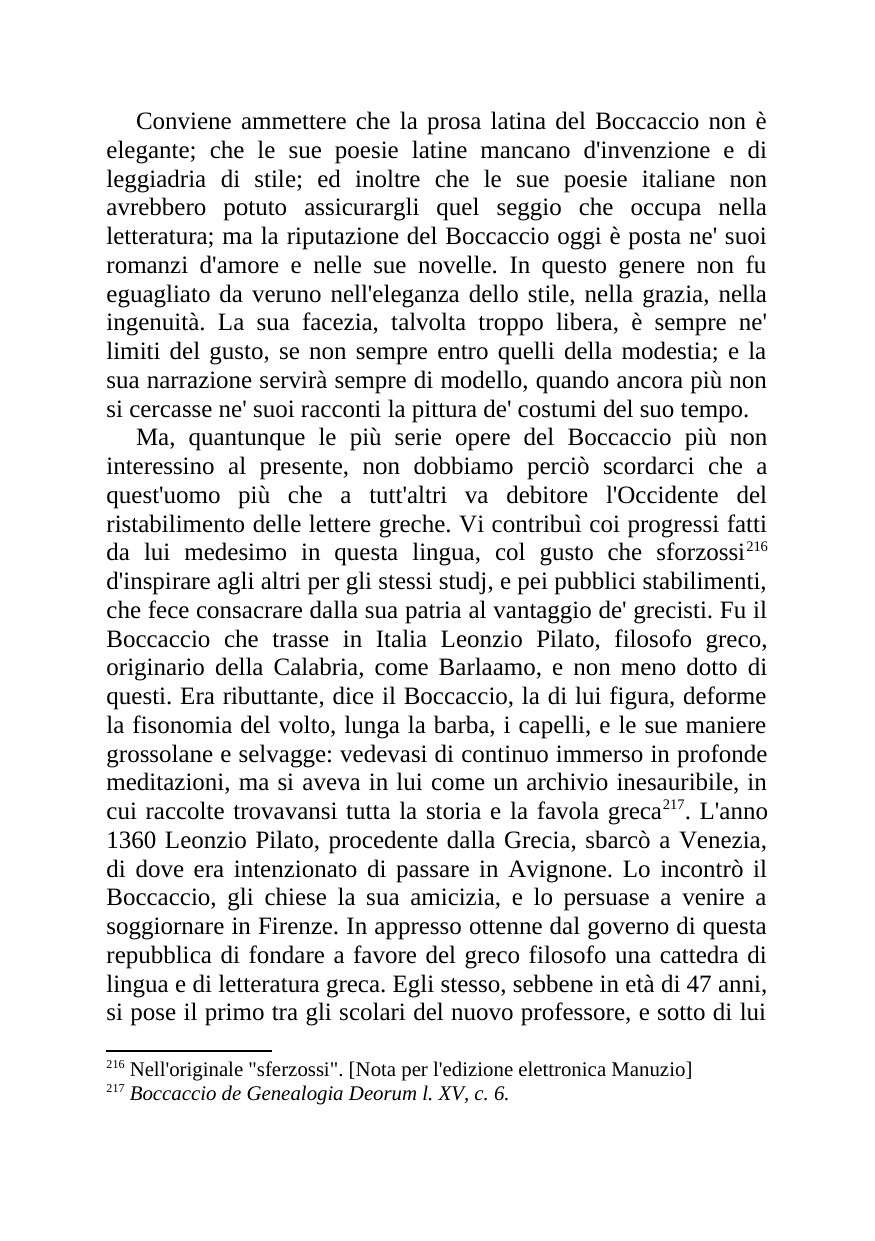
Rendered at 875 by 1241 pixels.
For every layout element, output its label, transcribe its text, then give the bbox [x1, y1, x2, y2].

text Ma, quantunque le più serie opere del Boccaccio più non interessino al presente, non dobbiamo perciò scordarci che a quest'uomo più che a tutt'altri va debitore l'Occidente del ristabilimento delle lettere greche. Vi contribuì coi progressi fatti da lui medesimo in questa lingua, col gusto che sforzossi d'inspirare agli altri per gli stessi studj, e pei pubblici stabilimenti, che fece consacrare dalla sua patria al vantaggio de' grecisti. Fu il Boccaccio che trasse in Italia Leonzio Pilato, filosofo greco, originario della Calabria, come Barlaamo, e non meno dotto di questi. Era ributtante, dice il Boccaccio, la di lui figura, deforme la fisonomia del volto, lunga la barba, i capelli, e le sue maniere grossolane e selvagge: vedevasi di continuo immerso in profonde meditazioni, ma si aveva in lui come un archivio inesauribile, in cui raccolte trovavansi tutta la storia e la favola greca. L'anno 1360 Leonzio Pilato, procedente dalla Grecia, sbarcò a Venezia, di dove era intenzionato di passare in Avignone. Lo incontrò il Boccaccio, gli chiese la sua amicizia, e lo persuase a venire a soggiornare in Firenze. In appresso ottenne dal governo di questa repubblica di fondare a favore del greco filosofo una cattedra di lingua e di letteratura greca. Egli stesso, sebbene in età di 47 anni, si pose il primo tra gli scolari del nuovo professore, e sotto di lui [106, 422, 768, 1026]
text Conviene ammettere che la prosa latina del Boccaccio non è elegante; che le sue poesie latine mancano d'invenzione e di leggiadria di stile; ed inoltre che le sue poesie italiane non avrebbero potuto assicurargli quel seggio che occupa nella letteratura; ma la riputazione del Boccaccio oggi è posta ne' suoi romanzi d'amore e nelle sue novelle. In questo genere non fu eguagliato da veruno nell'eleganza dello stile, nella grazia, nella ingenuità. La sua facezia, talvolta troppo libera, è sempre ne' limiti del gusto, se non sempre entro quelli della modestia; e la sua narrazione servirà sempre di modello, quando ancora più non si cercasse ne' suoi racconti la pittura de' costumi del suo tempo. [106, 106, 768, 422]
text Boccaccio de Genealogia Deorum l. XV, c. 6. [106, 1081, 768, 1105]
text Nell'originale "sferzossi". [Nota per l'edizione elettronica Manuzio] [106, 1057, 768, 1081]
